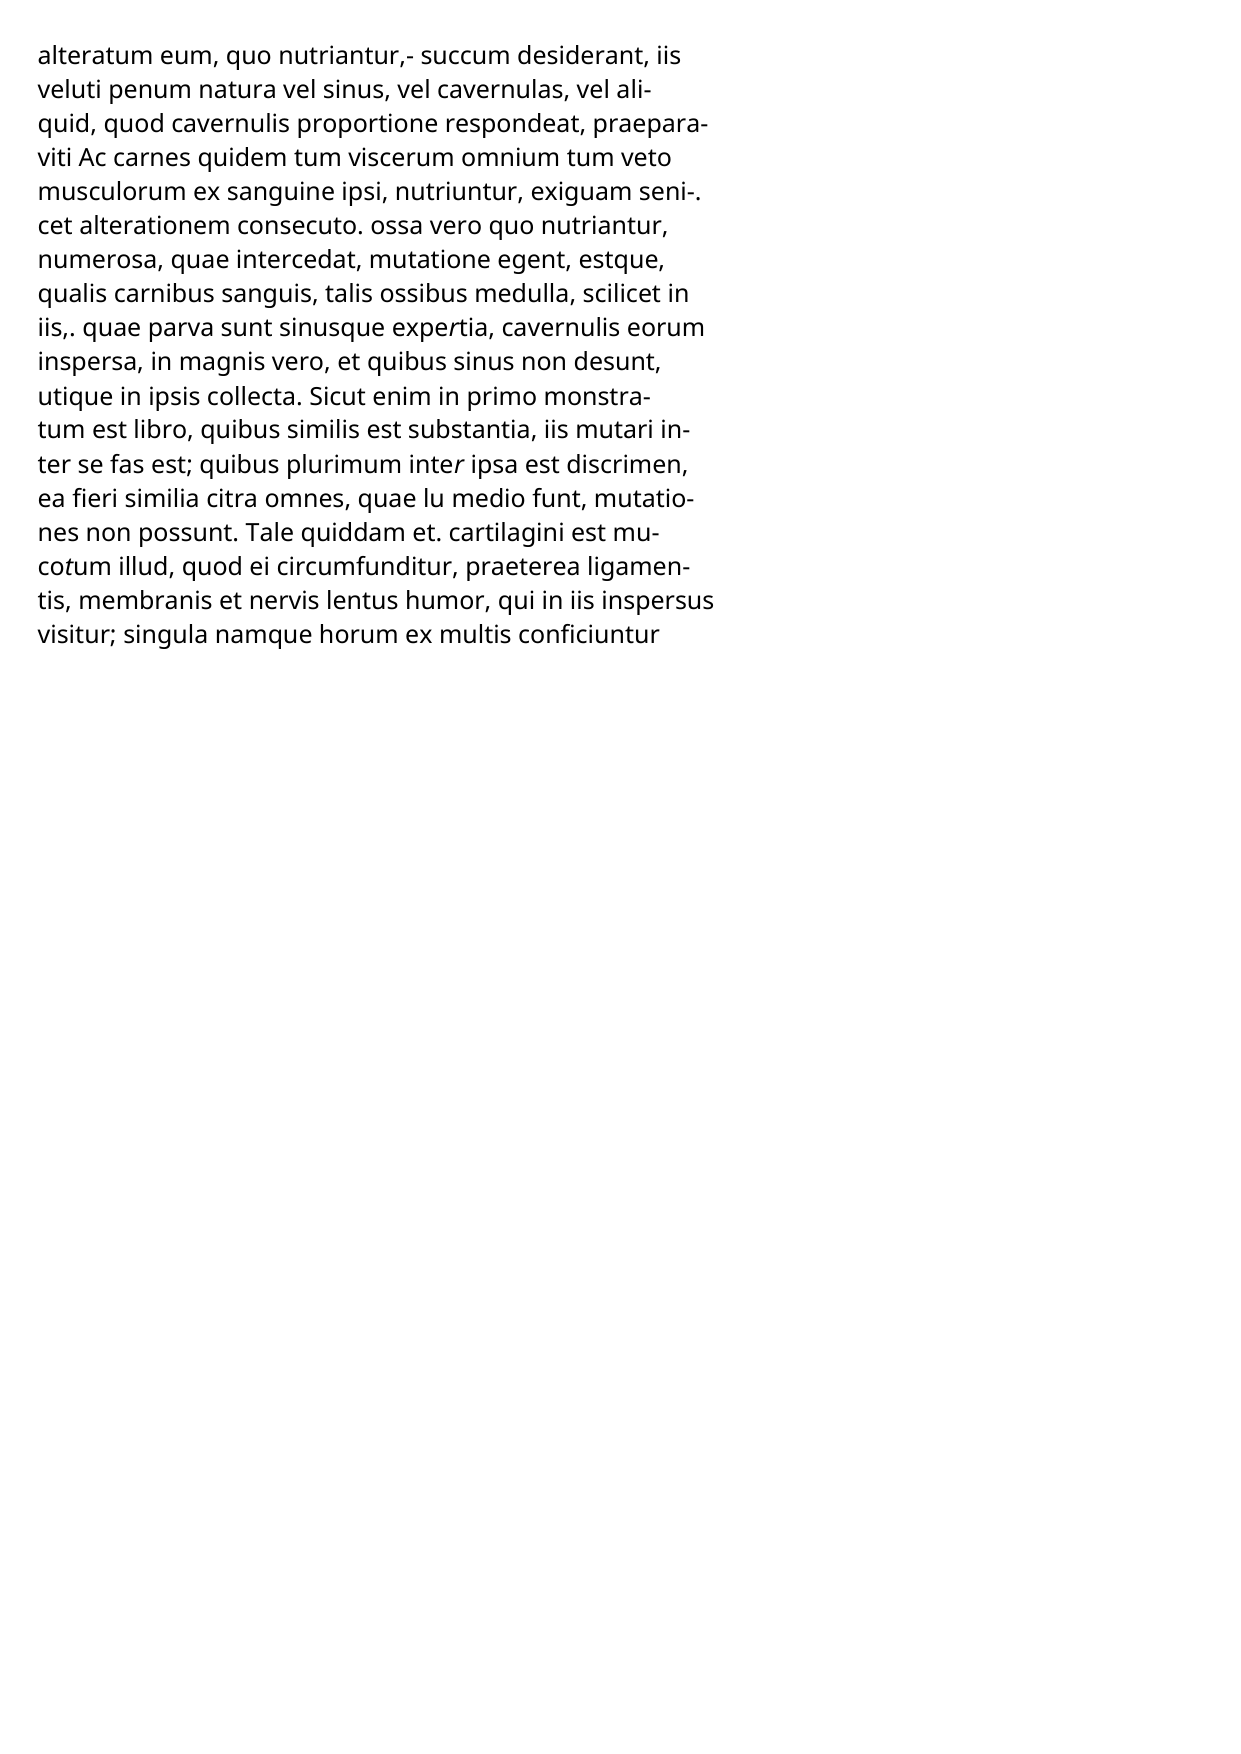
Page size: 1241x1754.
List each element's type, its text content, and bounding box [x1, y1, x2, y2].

text alteratum eum, quo nutriantur,- succum desiderant, iis veluti penum natura vel sinus, vel cavernulas, vel ali- quid, quod cavernulis proportione respondeat, praepara- viti Ac carnes quidem tum viscerum omnium tum veto musculorum ex sanguine ipsi, nutriuntur, exiguam seni-. cet alterationem consecuto. ossa vero quo nutriantur, numerosa, quae intercedat, mutatione egent, estque, qualis carnibus sanguis, talis ossibus medulla, scilicet in iis,. quae parva sunt sinusque expertia, cavernulis eorum inspersa, in magnis vero, et quibus sinus non desunt, utique in ipsis collecta. Sicut enim in primo monstra- tum est libro, quibus similis est substantia, iis mutari in- ter se fas est; quibus plurimum inter ipsa est discrimen, ea fieri similia citra omnes, quae lu medio funt, mutatio- nes non possunt. Tale quiddam et. cartilagini est mu- cotum illud, quod ei circumfunditur, praeterea ligamen- tis, membranis et nervis lentus humor, qui in iis inspersus visitur; singula namque horum ex multis conficiuntur [37, 37, 1203, 651]
